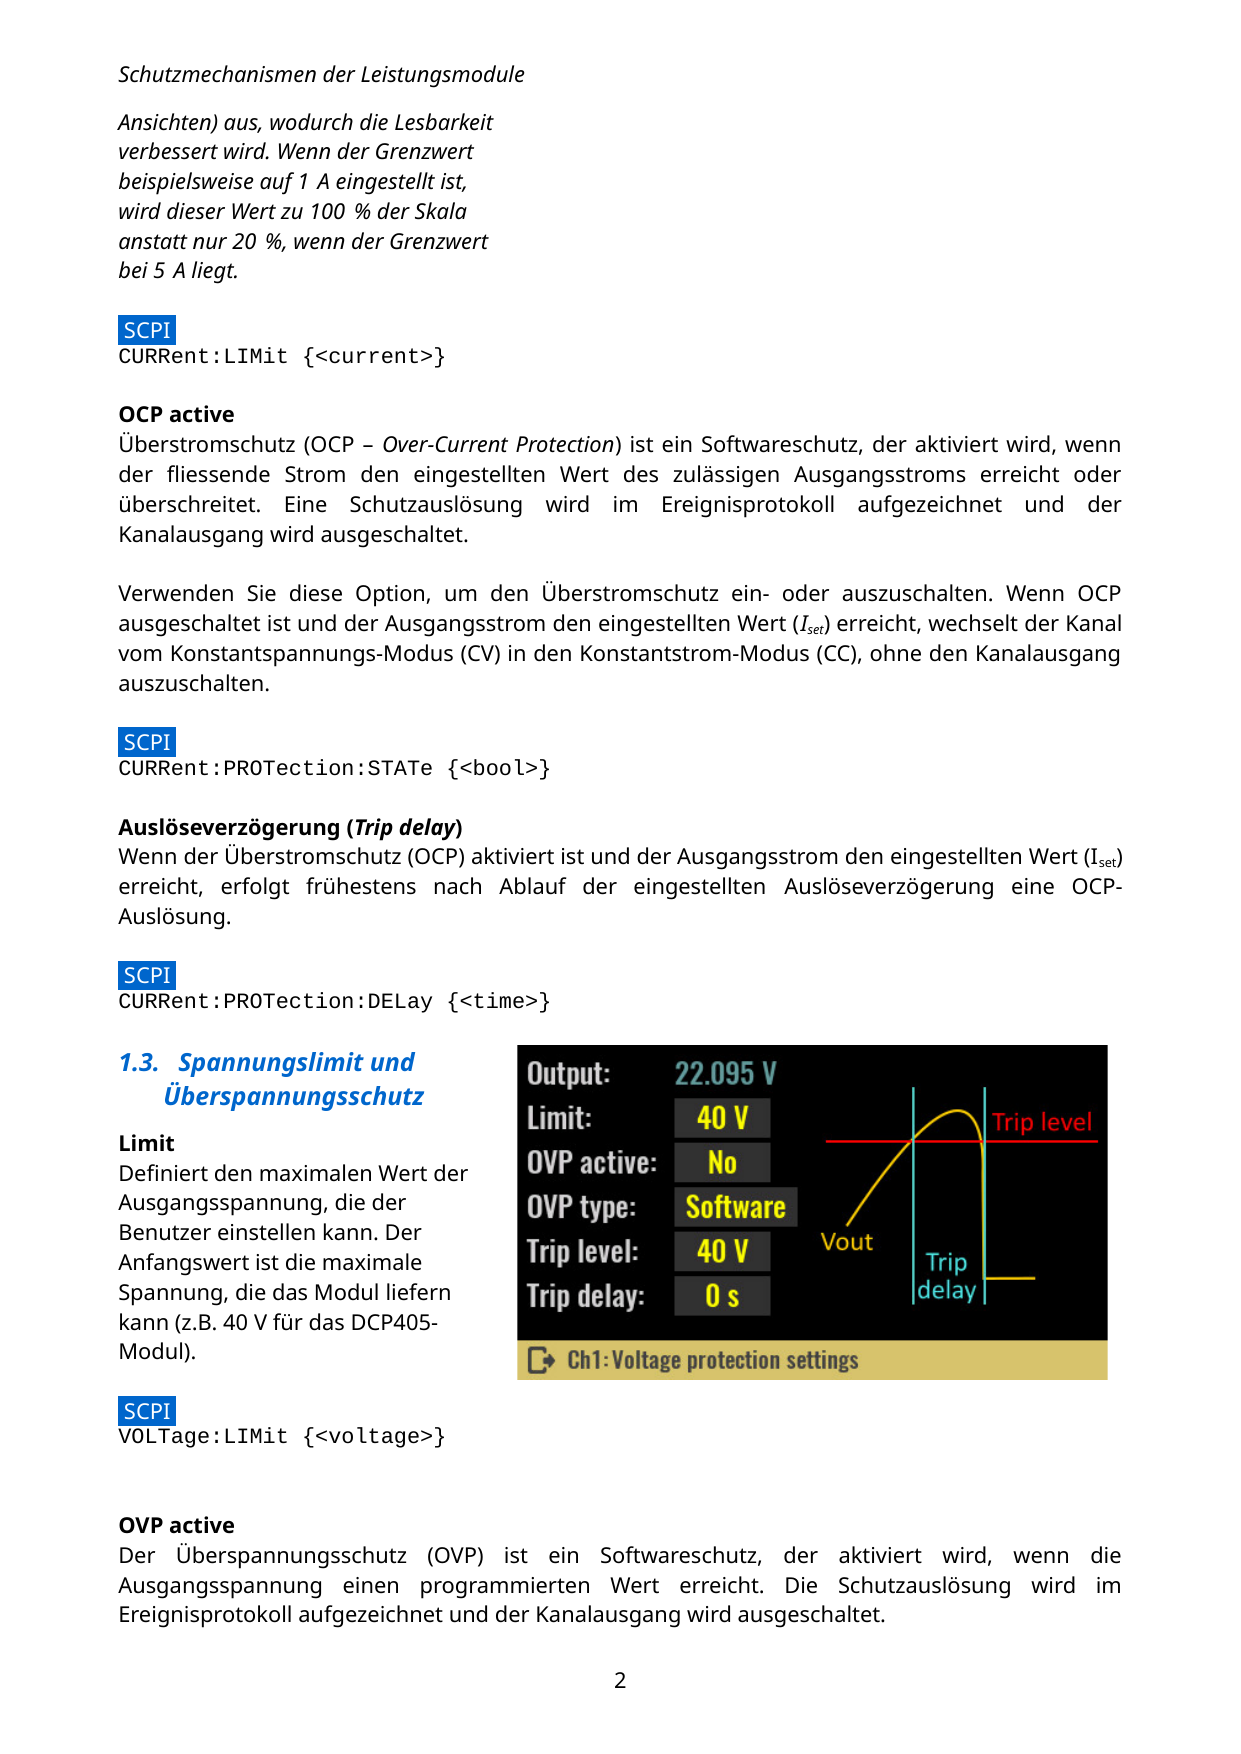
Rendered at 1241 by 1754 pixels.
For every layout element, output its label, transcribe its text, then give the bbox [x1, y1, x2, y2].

table_cell SCPI CURRent:LIMit {<current>} OCP active Überstromschutz (OCP – Over-Current Protection) ist ein Softwareschutz, der aktiviert wird, wenn der fliessende Strom den eingestellten Wert des zulässigen Ausgangsstroms erreicht oder überschreitet. Eine Schutzauslösung wird im Ereignisprotokoll aufgezeichnet und der Kanalausgang wird ausgeschaltet. Verwenden Sie diese Option, um den Überstromschutz ein- oder auszuschalten. Wenn OCP ausgeschaltet ist und der Ausgangsstrom den eingestellten Wert (Iset) erreicht, wechselt der Kanal vom Konstantspannungs-Modus (CV) in den Konstantstrom-Modus (CC), ohne den Kanalausgang auszuschalten. SCPI CURRent:PROTection:STATe {<bool>} Auslöseverzögerung (Trip delay) Wenn der Überstromschutz (OCP) aktiviert ist und der Ausgangsstrom den eingestellten Wert (Iset) erreicht, erfolgt frühestens nach Ablauf der eingestellten Auslöseverzögerung eine OCP-Auslösung. SCPI CURRent:PROTection:DELay {<time>} [118, 285, 1123, 1015]
table_header [502, 107, 1123, 285]
table_cell Der Überspannungsschutz (OVP) ist ein Softwareschutz, der aktiviert wird, wenn die Ausgangsspannung einen programmierten Wert erreicht. Die Schutzauslösung wird im Ereignisprotokoll aufgezeichnet und der Kanalausgang wird ausgeschaltet. [118, 1540, 1123, 1629]
table_header Ansichten) aus, wodurch die Lesbarkeit verbessert wird. Wenn der Grenzwert beispielsweise auf 1 A eingestellt ist, wird dieser Wert zu 100 % der Skala anstatt nur 20 %, wenn der Grenzwert bei 5 A liegt. [118, 107, 502, 285]
picture [517, 1045, 1108, 1380]
table_header [502, 1045, 1123, 1540]
table_header Spannungslimit und Überspannungsschutz Limit Definiert den maximalen Wert der Ausgangsspannung, die der Benutzer einstellen kann. Der Anfangswert ist die maximale Spannung, die das Modul liefern kann (z.B. 40 V für das DCP405-Modul). SCPI VOLTage:LIMit {<voltage>} OVP active [118, 1045, 502, 1540]
